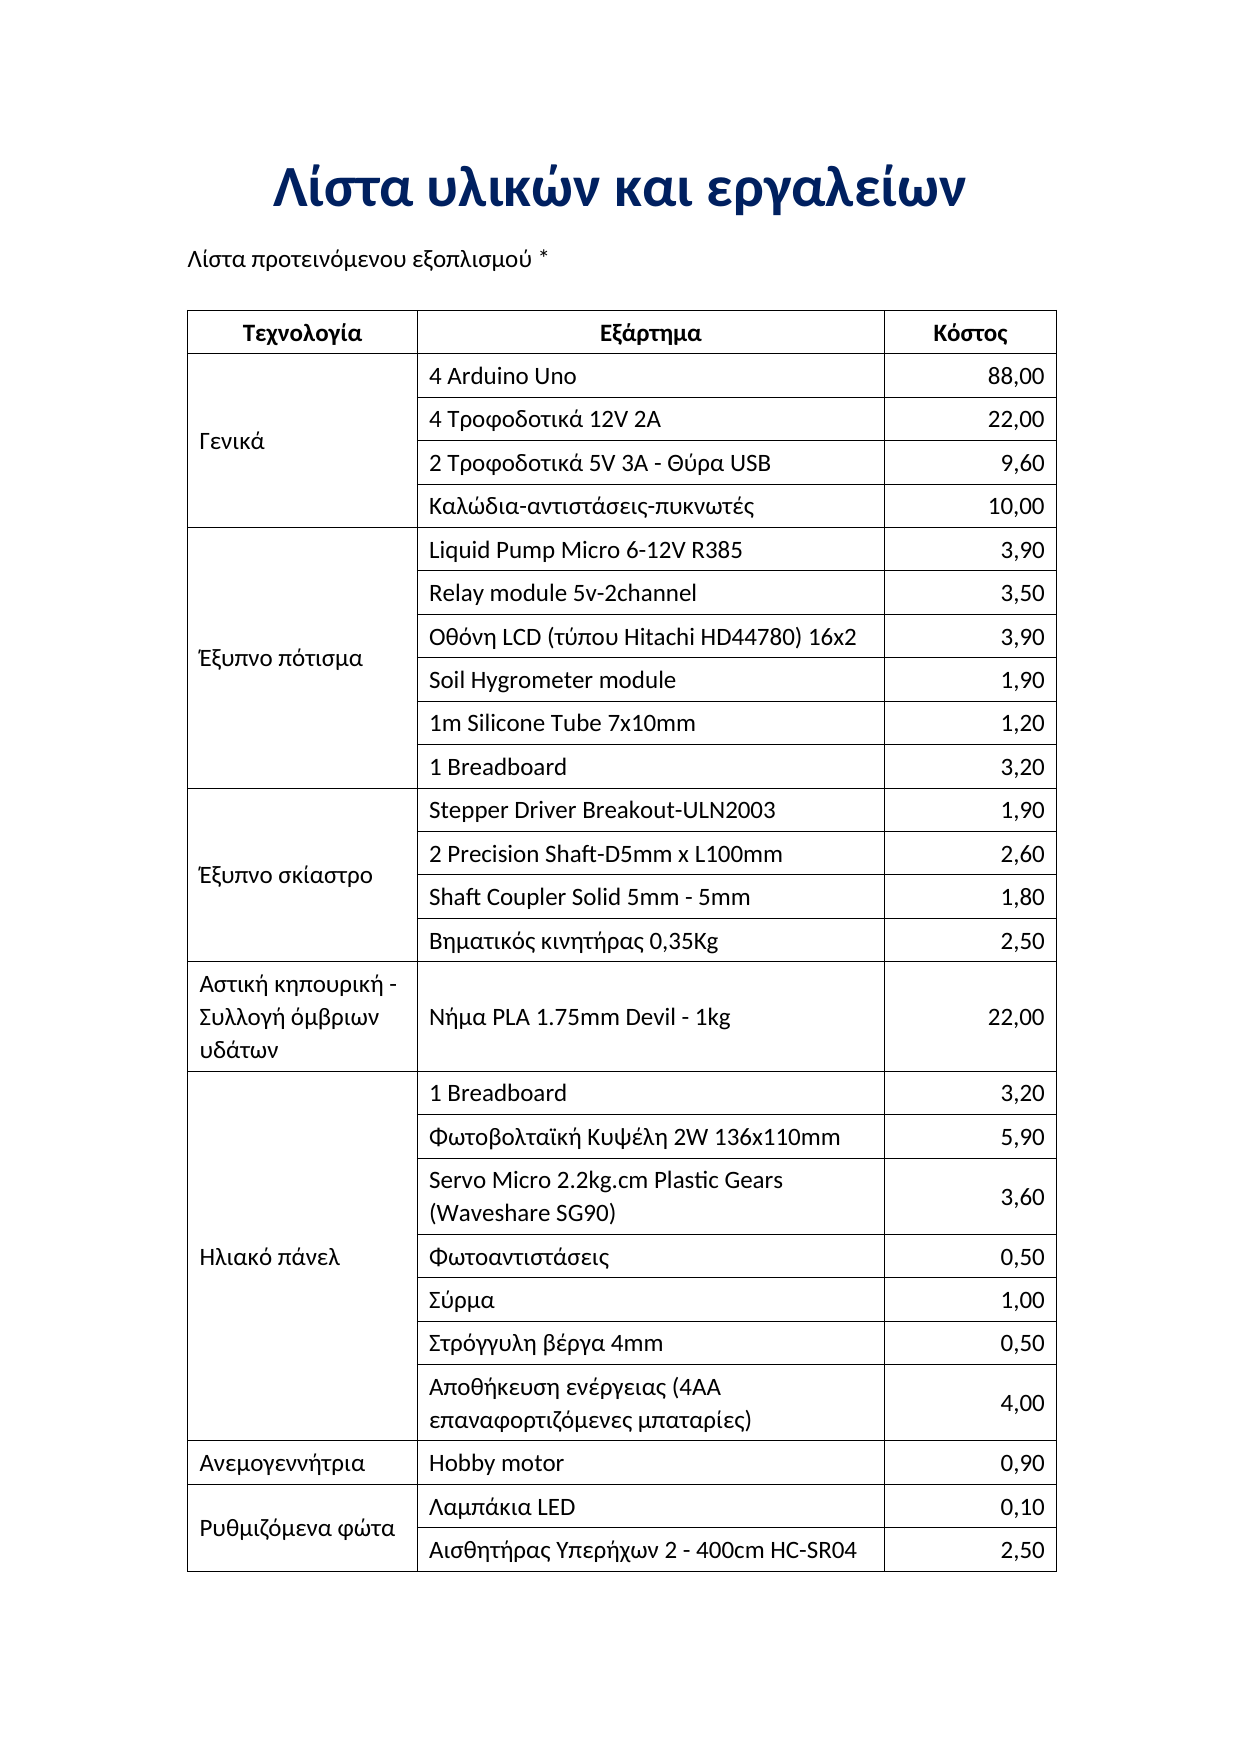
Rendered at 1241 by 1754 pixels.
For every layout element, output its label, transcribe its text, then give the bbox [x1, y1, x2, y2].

table_cell 2,50 [885, 919, 1056, 961]
table_cell 1,90 [885, 658, 1056, 701]
table_cell 1,90 [885, 789, 1056, 831]
table_cell Λαμπάκια LED [418, 1485, 884, 1527]
table_cell Αισθητήρας Υπερήχων 2 - 400cm HC-SR04 [418, 1528, 884, 1571]
table_cell 9,60 [885, 441, 1056, 483]
table_cell Shaft Coupler Solid 5mm - 5mm [418, 875, 884, 918]
table_cell Οθόνη LCD (τύπου Hitachi HD44780) 16x2 [418, 615, 884, 657]
table_cell 4 Arduino Uno [418, 354, 884, 397]
table_cell Σύρμα [418, 1278, 884, 1321]
table_cell Stepper Driver Breakout-ULN2003 [418, 789, 884, 831]
table_cell Νήμα PLA 1.75mm Devil - 1kg [418, 962, 884, 1071]
table_header Τεχνολογία [188, 311, 417, 353]
table_cell 2,50 [885, 1528, 1056, 1571]
table_cell Καλώδια-αντιστάσεις-πυκνωτές [418, 485, 884, 527]
table_cell Soil Hygrometer module [418, 658, 884, 701]
table_cell 3,20 [885, 1072, 1056, 1114]
table_cell 2 Precision Shaft-D5mm x L100mm [418, 832, 884, 874]
table_header Κόστος [885, 311, 1056, 353]
table_header Εξάρτημα [418, 311, 884, 353]
table_cell 22,00 [885, 398, 1056, 440]
table_cell 1,80 [885, 875, 1056, 918]
table_cell 0,90 [885, 1441, 1056, 1484]
table_cell 1,00 [885, 1278, 1056, 1321]
table_cell 0,10 [885, 1485, 1056, 1527]
text Λίστα υλικών και εργαλείων [187, 150, 1053, 221]
table_cell 1 Breadboard [418, 745, 884, 787]
table_cell 1m Silicone Tube 7x10mm [418, 702, 884, 744]
table_cell 5,90 [885, 1115, 1056, 1157]
table_cell Αποθήκευση ενέργειας (4ΑΑ επαναφορτιζόμενες μπαταρίες) [418, 1365, 884, 1440]
table_cell 4 Τροφοδοτικά 12V 2A [418, 398, 884, 440]
table_cell Στρόγγυλη βέργα 4mm [418, 1322, 884, 1364]
table_cell Relay module 5v-2channel [418, 571, 884, 614]
table_cell 4,00 [885, 1365, 1056, 1440]
table_cell 0,50 [885, 1322, 1056, 1364]
table_cell 2,60 [885, 832, 1056, 874]
table_cell Γενικά [188, 354, 417, 527]
table_cell Αστική κηπουρική - Συλλογή όμβριων υδάτων [188, 962, 417, 1071]
table_cell 2 Τροφοδοτικά 5V 3A - Θύρα USB [418, 441, 884, 483]
table_cell 3,90 [885, 528, 1056, 570]
table_cell 10,00 [885, 485, 1056, 527]
table_cell Φωτοβολταϊκή Κυψέλη 2W 136x110mm [418, 1115, 884, 1157]
table_cell 3,90 [885, 615, 1056, 657]
table_cell 1,20 [885, 702, 1056, 744]
table_cell Ηλιακό πάνελ [188, 1072, 417, 1440]
table_cell Servo Micro 2.2kg.cm Plastic Gears (Waveshare SG90) [418, 1159, 884, 1234]
table_cell Βηματικός κινητήρας 0,35Kg [418, 919, 884, 961]
table_cell 88,00 [885, 354, 1056, 397]
table_cell Hobby motor [418, 1441, 884, 1484]
table_cell Ρυθμιζόμενα φώτα [188, 1485, 417, 1571]
table_cell Ανεμογεννήτρια [188, 1441, 417, 1484]
table_cell 3,20 [885, 745, 1056, 787]
table_cell Liquid Pump Micro 6-12V R385 [418, 528, 884, 570]
table_cell Έξυπνο σκίαστρο [188, 789, 417, 961]
table_cell 3,60 [885, 1159, 1056, 1234]
table_cell 1 Breadboard [418, 1072, 884, 1114]
table_cell 3,50 [885, 571, 1056, 614]
table_cell Φωτοαντιστάσεις [418, 1235, 884, 1277]
table_cell Έξυπνο πότισμα [188, 528, 417, 787]
table_cell 22,00 [885, 962, 1056, 1071]
text Λίστα προτεινόμενου εξοπλισμού * [187, 243, 1053, 274]
table_cell 0,50 [885, 1235, 1056, 1277]
